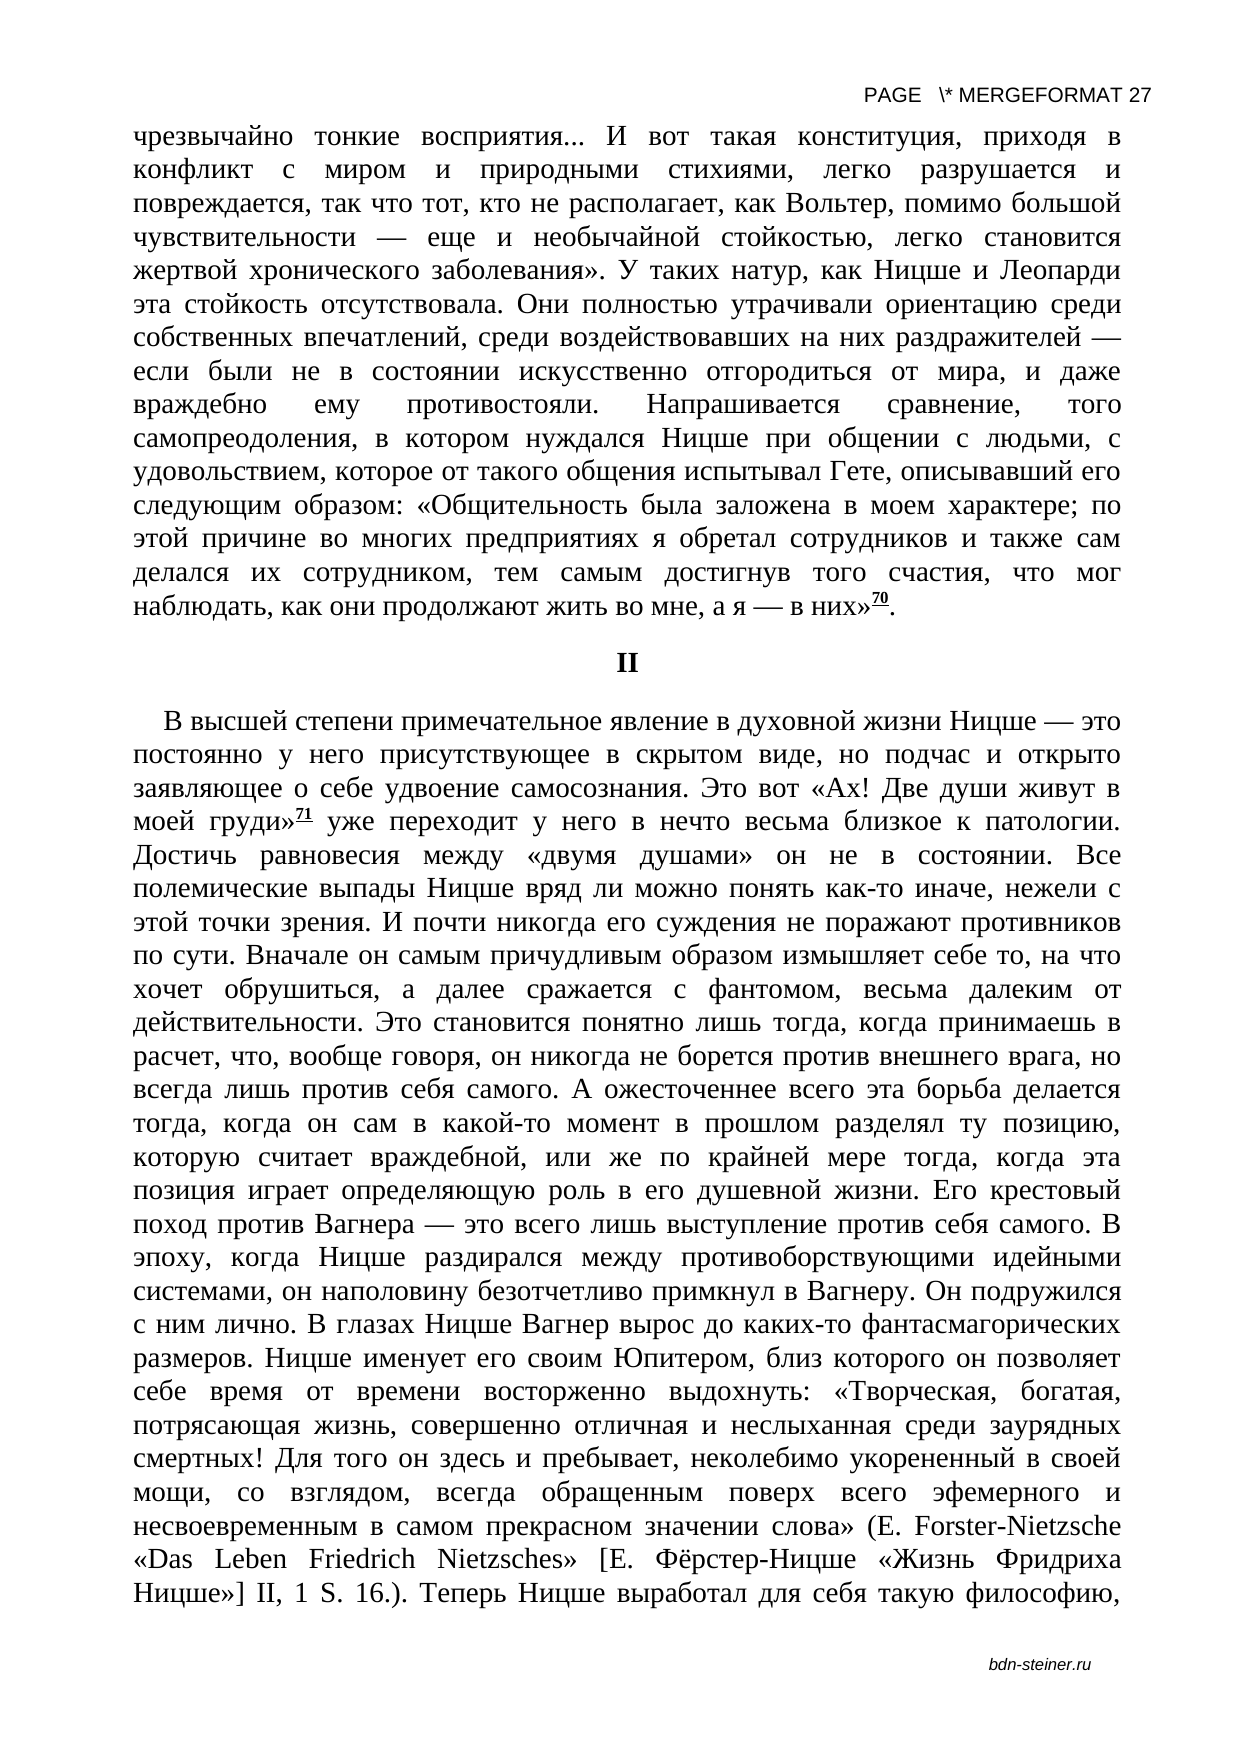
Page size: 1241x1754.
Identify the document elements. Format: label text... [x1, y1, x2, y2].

text чрезвычайно тонкие восприятия... И вот такая конституция, приходя в конфликт с миром и природными стихиями, легко разрушается и повреждается, так что тот, кто не располагает, как Вольтер, помимо большой чувствительности — еще и необычайной стойкостью, легко становится жертвой хронического заболевания». У таких натур, как Ницше и Леопарди эта стойкость отсутствовала. Они полностью утрачивали ориентацию среди собственных впечатлений, среди воздействовавших на них раздражителей — если были не в состоянии искусственно отгородиться от мира, и даже враждебно ему противостояли. Напрашивается сравнение, того самопреодоления, в котором нуждался Ницше при общении с людьми, с удовольствием, которое от такого общения испытывал Гете, описывавший его следующим образом: «Общительность была заложена в моем характере; по этой причине во многих предприятиях я обретал сотрудников и также сам делался их сотрудником, тем самым достигнув того счастия, что мог наблюдать, как они продолжают жить во мне, а я — в них»70. [133, 118, 1122, 621]
text В высшей степени примечательное явление в духовной жизни Ницше — это постоянно у него присутствующее в скрытом виде, но подчас и открыто заявляющее о себе удвоение самосознания. Это вот «Ах! Две души живут в моей груди»71 уже переходит у него в нечто весьма близкое к патологии. Достичь равновесия между «двумя душами» он не в состоянии. Все полемические выпады Ницше вряд ли можно понять как-то иначе, нежели с этой точки зрения. И почти никогда его суждения не поражают противников по сути. Вначале он самым причудливым образом измышляет себе то, на что хочет обрушиться, а далее сражается с фантомом, весьма далеким от действительности. Это становится понятно лишь тогда, когда принимаешь в расчет, что, вообще говоря, он никогда не борется против внешнего врага, но всегда лишь против себя самого. А ожесточеннее всего эта борьба делается тогда, когда он сам в какой-то момент в прошлом разделял ту позицию, которую считает враждебной, или же по крайней мере тогда, когда эта позиция играет определяющую роль в его душевной жизни. Его крестовый поход против Вагнера — это всего лишь выступление против себя самого. В эпоху, когда Ницше раздирался между противоборствующими идейными системами, он наполовину безотчетливо примкнул в Вагнеру. Он подружился с ним лично. В глазах Ницше Вагнер вырос до каких-то фантасмагорических размеров. Ницше именует его своим Юпитером, близ которого он позволяет себе время от времени восторженно выдохнуть: «Творческая, богатая, потрясающая жизнь, совершенно отличная и неслыханная среди заурядных смертных! Для того он здесь и пребывает, неколебимо укорененный в своей мощи, со взглядом, всегда обращенным поверх всего эфемерного и несвоевременным в самом прекрасном значении слова» (Е. Forster-Nietzsche «Das Leben Friedrich Nietzsches» [Е. Фёрстер-Ницше «Жизнь Фридриха Ницше»] II, 1 S. 16.). Теперь Ницше выработал для себя такую философию, [133, 703, 1122, 1608]
text II [133, 645, 1122, 679]
